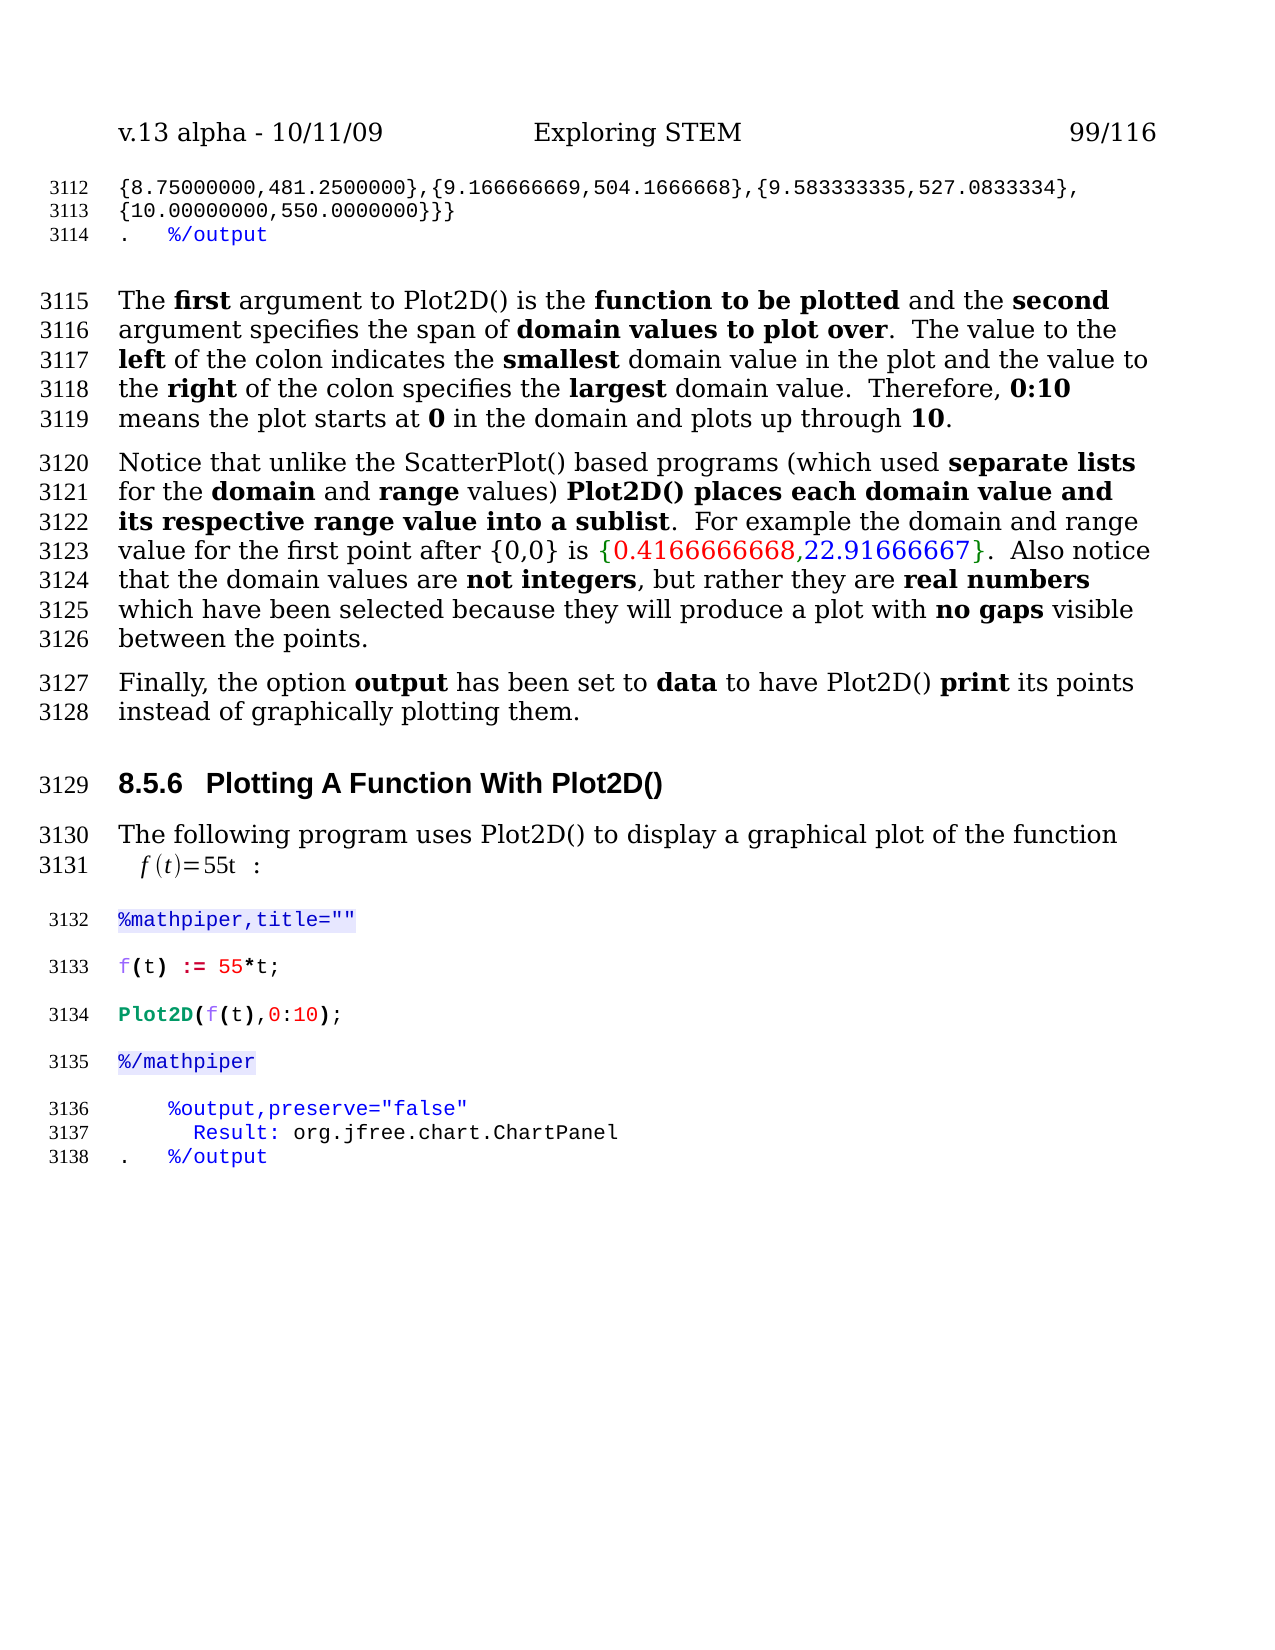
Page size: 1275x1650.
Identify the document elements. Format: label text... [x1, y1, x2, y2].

text Plot2D(f(t),0:10); [118, 1004, 1157, 1027]
text The first argument to Plot2D() is the function to be plotted and the second argument specifies the span of domain values to plot over. The value to the left of the colon indicates the smallest domain value in the plot and the value to the right of the colon specifies the largest domain value. Therefore, 0:10 means the plot starts at 0 in the domain and plots up through 10. [118, 286, 1157, 433]
text Result: org.jfree.chart.ChartPanel [118, 1122, 1157, 1146]
text %mathpiper,title="" [118, 909, 1157, 933]
text f(t) := 55*t; [118, 957, 1157, 980]
subtitle Plotting A Function With Plot2D() [118, 766, 1157, 799]
text {8.75000000,481.2500000},{9.166666669,504.1666668},{9.583333335,527.0833334},{10.00000000,550.0000000}}} [118, 177, 1157, 224]
text . %/output [118, 1146, 1157, 1169]
text %output,preserve="false" [118, 1098, 1157, 1122]
text . %/output [118, 224, 1157, 248]
text Finally, the option output has been set to data to have Plot2D() print its points instead of graphically plotting them. [118, 668, 1157, 727]
text Notice that unlike the ScatterPlot() based programs (which used separate lists for the domain and range values) Plot2D() places each domain value and its respective range value into a sublist. For example the domain and range value for the first point after {0,0} is {0.4166666668,22.91666667}. Also notice that the domain values are not integers, but rather they are real numbers which have been selected because they will produce a plot with no gaps visible between the points. [118, 448, 1157, 653]
text %/mathpiper [118, 1051, 1157, 1075]
text The following program uses Plot2D() to display a graphical plot of the function: [118, 820, 1157, 879]
